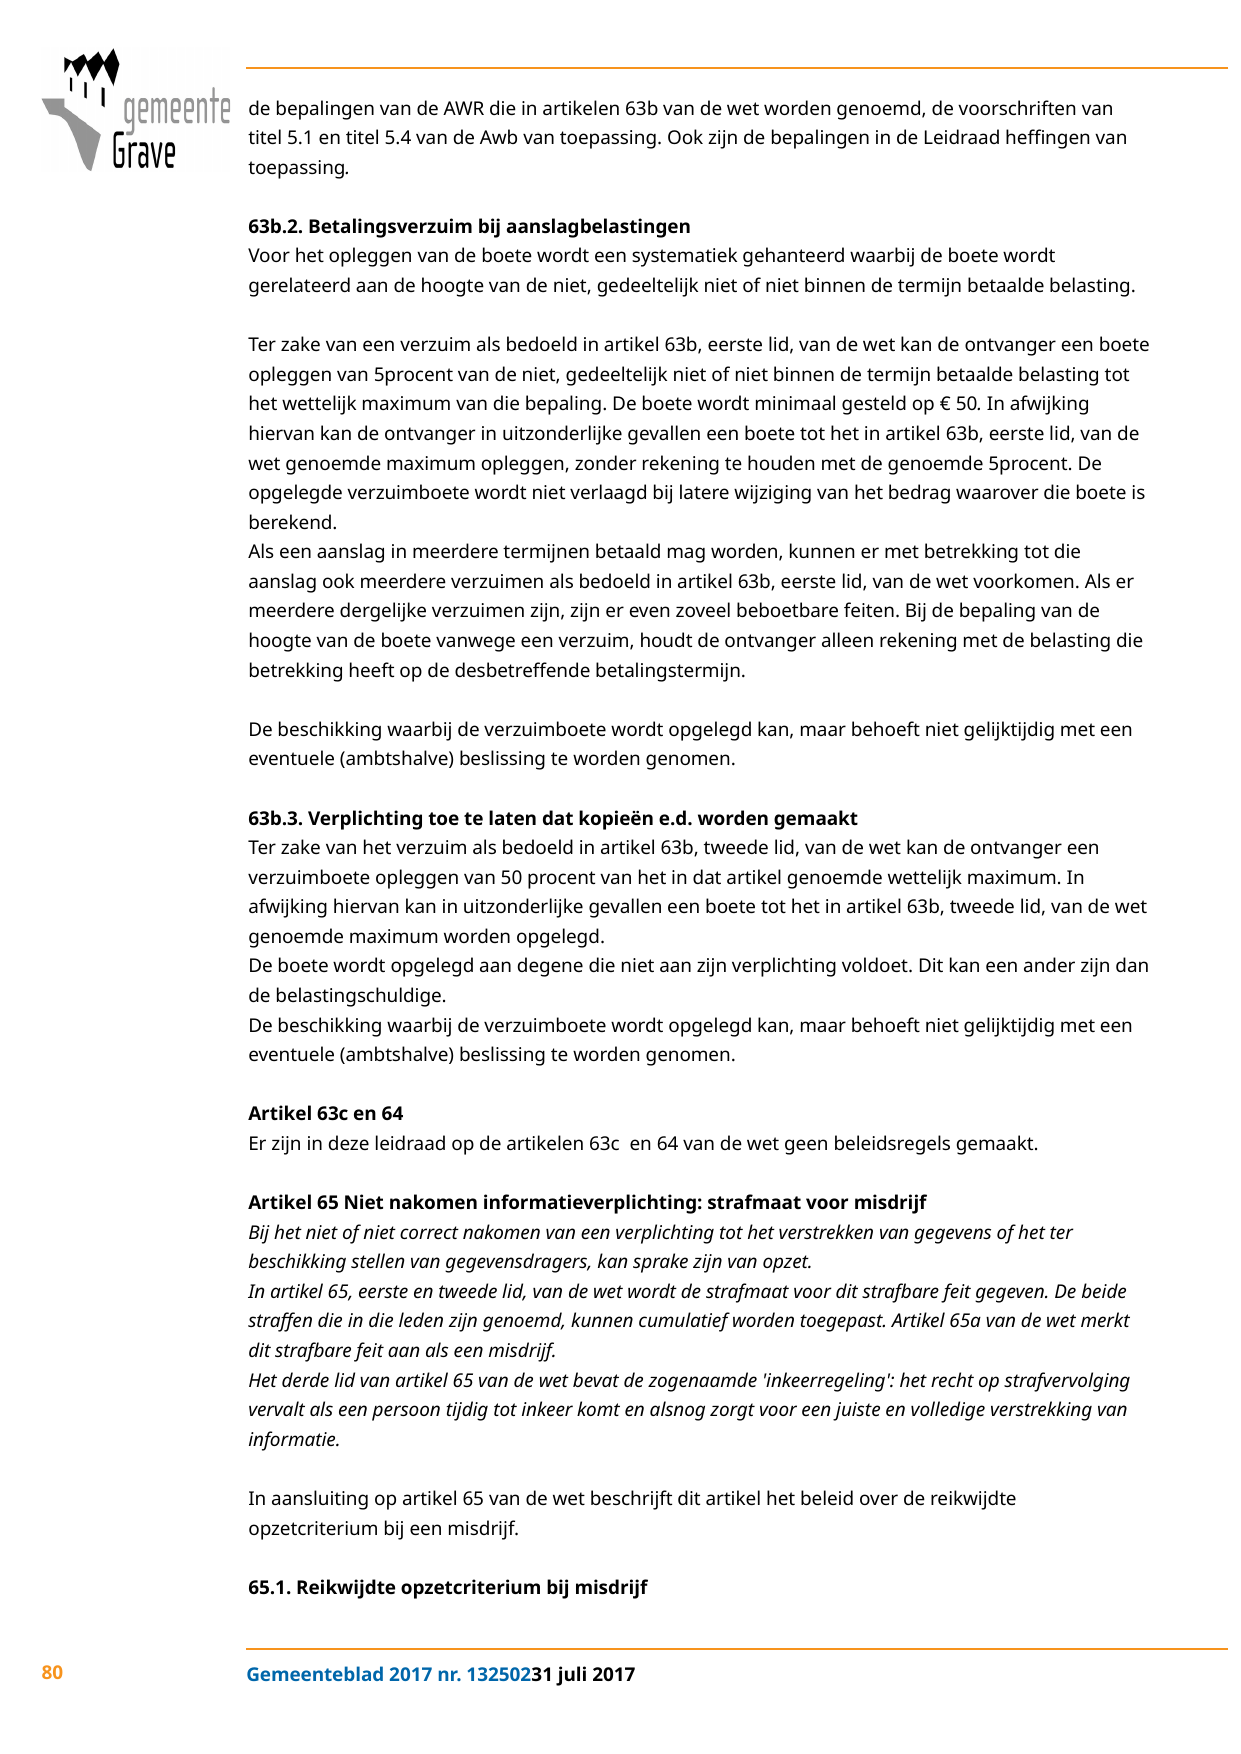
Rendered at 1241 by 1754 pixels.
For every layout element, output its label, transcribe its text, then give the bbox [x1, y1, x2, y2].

text de bepalingen van de AWR die in artikelen 63b van de wet worden genoemd, de voorschriften van titel 5.1 en titel 5.4 van de Awb van toepassing. Ook zijn de bepalingen in de Leidraad heffingen van toepassing. [248, 95, 1152, 180]
text Ter zake van het verzuim als bedoeld in artikel 63b, tweede lid, van de wet kan de ontvanger een verzuimboete opleggen van 50 procent van het in dat artikel genoemde wettelijk maximum. In afwijking hiervan kan in uitzonderlijke gevallen een boete tot het in artikel 63b, tweede lid, van de wet genoemde maximum worden opgelegd. [248, 834, 1152, 949]
picture [41, 47, 231, 172]
text Artikel 65 Niet nakomen informatieverplichting: strafmaat voor misdrijf [248, 1189, 1152, 1215]
text De boete wordt opgelegd aan degene die niet aan zijn verplichting voldoet. Dit kan een ander zijn dan de belastingschuldige. [248, 953, 1152, 1008]
text De beschikking waarbij de verzuimboete wordt opgelegd kan, maar behoeft niet gelijktijdig met een eventuele (ambtshalve) beslissing te worden genomen. [248, 1012, 1152, 1067]
text 63b.3. Verplichting toe te laten dat kopieën e.d. worden gemaakt [248, 805, 1152, 831]
text In artikel 65, eerste en tweede lid, van de wet wordt de strafmaat voor dit strafbare feit gegeven. De beide straffen die in die leden zijn genoemd, kunnen cumulatief worden toegepast. Artikel 65a van de wet merkt dit strafbare feit aan als een misdrijf. [248, 1278, 1152, 1363]
text Artikel 63c en 64 [248, 1101, 1152, 1126]
text Voor het opleggen van de boete wordt een systematiek gehanteerd waarbij de boete wordt gerelateerd aan de hoogte van de niet, gedeeltelijk niet of niet binnen de termijn betaalde belasting. [248, 243, 1152, 298]
text In aansluiting op artikel 65 van de wet beschrijft dit artikel het beleid over de reikwijdte opzetcriterium bij een misdrijf. [248, 1485, 1152, 1541]
text 65.1. Reikwijdte opzetcriterium bij misdrijf [248, 1574, 1152, 1600]
text Als een aanslag in meerdere termijnen betaald mag worden, kunnen er met betrekking tot die aanslag ook meerdere verzuimen als bedoeld in artikel 63b, eerste lid, van de wet voorkomen. Als er meerdere dergelijke verzuimen zijn, zijn er even zoveel beboetbare feiten. Bij de bepaling van de hoogte van de boete vanwege een verzuim, houdt de ontvanger alleen rekening met de belasting die betrekking heeft op de desbetreffende betalingstermijn. [248, 538, 1152, 683]
text Bij het niet of niet correct nakomen van een verplichting tot het verstrekken van gegevens of het ter beschikking stellen van gegevensdragers, kan sprake zijn van opzet. [248, 1219, 1152, 1274]
text Er zijn in deze leidraad op de artikelen 63c en 64 van de wet geen beleidsregels gemaakt. [248, 1130, 1152, 1156]
text Ter zake van een verzuim als bedoeld in artikel 63b, eerste lid, van de wet kan de ontvanger een boete opleggen van 5procent van de niet, gedeeltelijk niet of niet binnen de termijn betaalde belasting tot het wettelijk maximum van die bepaling. De boete wordt minimaal gesteld op € 50. In afwijking hiervan kan de ontvanger in uitzonderlijke gevallen een boete tot het in artikel 63b, eerste lid, van de wet genoemde maximum opleggen, zonder rekening te houden met de genoemde 5procent. De opgelegde verzuimboete wordt niet verlaagd bij latere wijziging van het bedrag waarover die boete is berekend. [248, 331, 1152, 535]
text De beschikking waarbij de verzuimboete wordt opgelegd kan, maar behoeft niet gelijktijdig met een eventuele (ambtshalve) beslissing te worden genomen. [248, 716, 1152, 771]
text Het derde lid van artikel 65 van de wet bevat de zogenaamde 'inkeerregeling': het recht op strafvervolging vervalt als een persoon tijdig tot inkeer komt en alsnog zorgt voor een juiste en volledige verstrekking van informatie. [248, 1367, 1152, 1452]
text 63b.2. Betalingsverzuim bij aanslagbelastingen [248, 213, 1152, 239]
